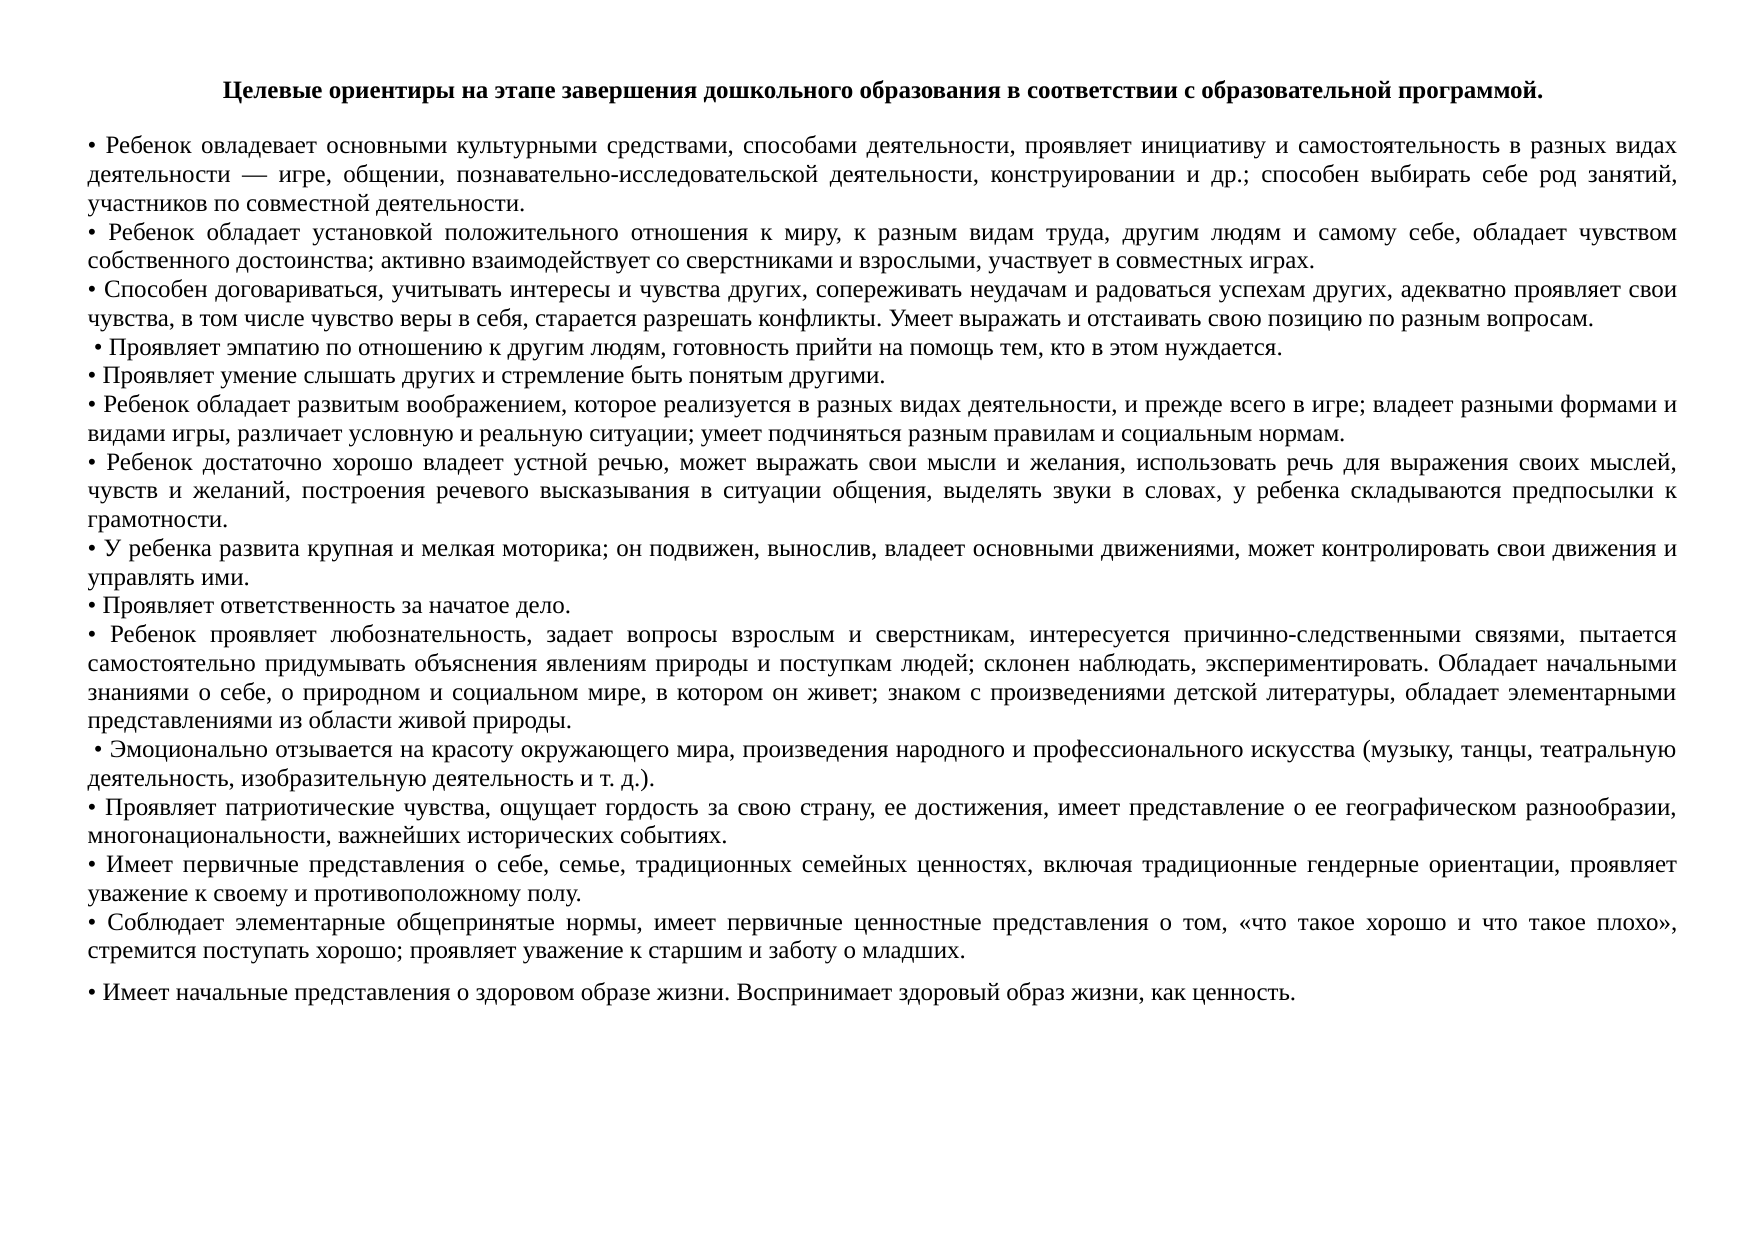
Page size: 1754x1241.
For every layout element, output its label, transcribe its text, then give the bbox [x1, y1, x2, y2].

text • Ребенок овладевает основными культурными средствами, способами деятельности, проявляет инициативу и самостоятельность в разных видах деятельности — игре, общении, познавательно-исследовательской деятельности, конструировании и др.; способен выбирать себе род занятий, участников по совместной деятельности. [87, 131, 1679, 217]
text • Проявляет умение слышать других и стремление быть понятым другими. [87, 361, 1679, 389]
text • Эмоционально отзывается на красоту окружающего мира, произведения народного и профессионального искусства (музыку, танцы, театральную деятельность, изобразительную деятельность и т. д.). [87, 734, 1679, 792]
text • Ребенок проявляет любознательность, задает вопросы взрослым и сверстникам, интересуется причинно-следственными связями, пытается самостоятельно придумывать объяснения явлениям природы и поступкам людей; склонен наблюдать, экспериментировать. Обладает начальными знаниями о себе, о природном и социальном мире, в котором он живет; знаком с произведениями детской литературы, обладает элементарными представлениями из области живой природы. [87, 619, 1679, 734]
text Целевые ориентиры на этапе завершения дошкольного образования в соответствии с образовательной программой. [87, 75, 1679, 104]
text • У ребенка развита крупная и мелкая моторика; он подвижен, вынослив, владеет основными движениями, может контролировать свои движения и управлять ими. [87, 533, 1679, 591]
text • Ребенок обладает установкой положительного отношения к миру, к разным видам труда, другим людям и самому себе, обладает чувством собственного достоинства; активно взаимодействует со сверстниками и взрослыми, участвует в совместных играх. [87, 217, 1679, 274]
text • Проявляет эмпатию по отношению к другим людям, готовность прийти на помощь тем, кто в этом нуждается. [87, 332, 1679, 361]
text • Имеет первичные представления о себе, семье, традиционных семейных ценностях, включая традиционные гендерные ориентации, проявляет уважение к своему и противоположному полу. [87, 849, 1679, 907]
text • Ребенок достаточно хорошо владеет устной речью, может выражать свои мысли и желания, использовать речь для выражения своих мыслей, чувств и желаний, построения речевого высказывания в ситуации общения, выделять звуки в словах, у ребенка складываются предпосылки к грамотности. [87, 447, 1679, 533]
text • Проявляет патриотические чувства, ощущает гордость за свою страну, ее достижения, имеет представление о ее географическом разнообразии, многонациональности, важнейших исторических событиях. [87, 792, 1679, 849]
text • Способен договариваться, учитывать интересы и чувства других, сопереживать неудачам и радоваться успехам других, адекватно проявляет свои чувства, в том числе чувство веры в себя, старается разрешать конфликты. Умеет выражать и отстаивать свою позицию по разным вопросам. [87, 274, 1679, 332]
text • Ребенок обладает развитым воображением, которое реализуется в разных видах деятельности, и прежде всего в игре; владеет разными формами и видами игры, различает условную и реальную ситуации; умеет подчиняться разным правилам и социальным нормам. [87, 389, 1679, 447]
text • Проявляет ответственность за начатое дело. [87, 591, 1679, 619]
text • Имеет начальные представления о здоровом образе жизни. Воспринимает здоровый образ жизни, как ценность. [87, 977, 1679, 1006]
text • Соблюдает элементарные общепринятые нормы, имеет первичные ценностные представления о том, «что такое хорошо и что такое плохо», стремится поступать хорошо; проявляет уважение к старшим и заботу о младших. [87, 907, 1679, 964]
